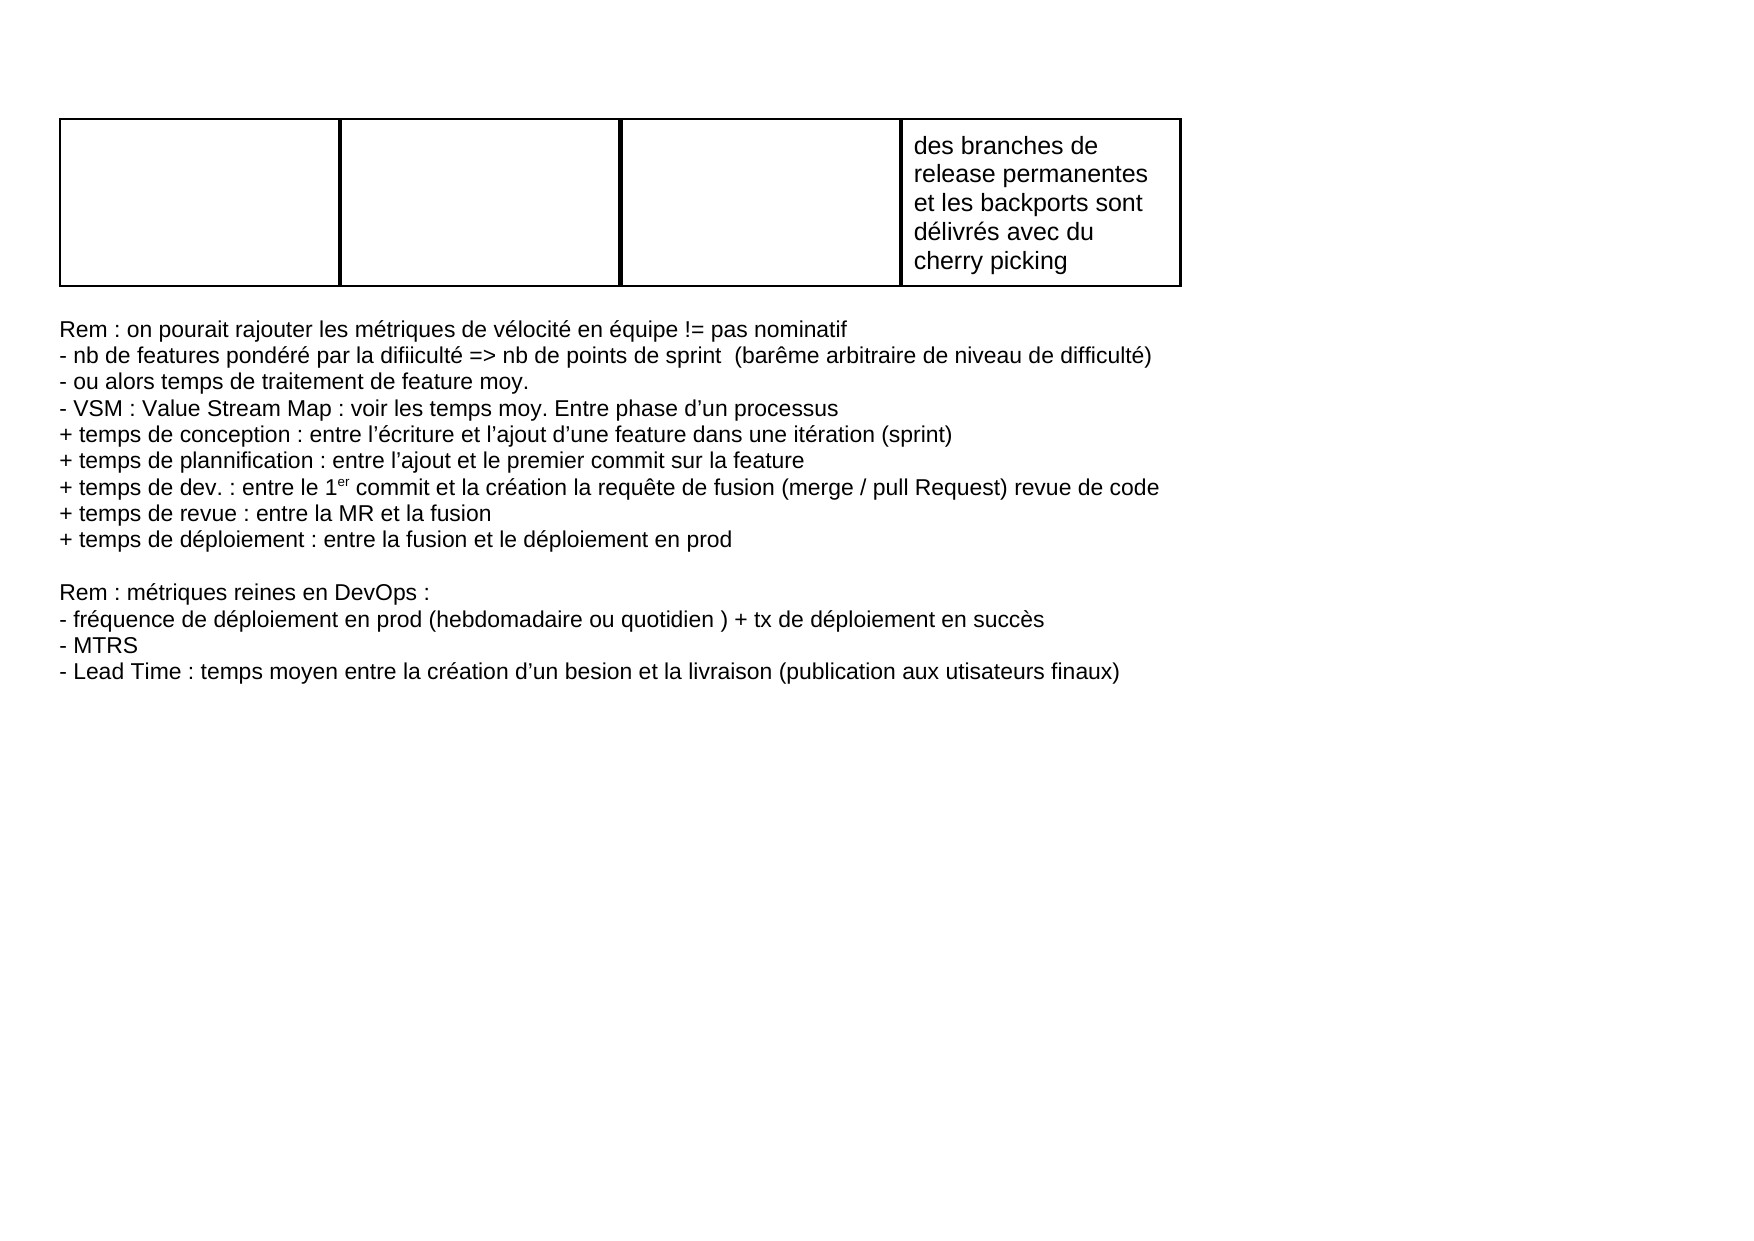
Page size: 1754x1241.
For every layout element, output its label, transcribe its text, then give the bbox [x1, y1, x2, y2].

text - nb de features pondéré par la difiiculté => nb de points de sprint (barême arbitraire de niveau de difficulté) [59, 342, 1695, 368]
text - fréquence de déploiement en prod (hebdomadaire ou quotidien ) + tx de déploiement en succès [59, 606, 1695, 632]
text + temps de plannification : entre l’ajout et le premier commit sur la feature [59, 447, 1695, 474]
text + temps de déploiement : entre la fusion et le déploiement en prod [59, 526, 1695, 553]
text - Lead Time : temps moyen entre la création d’un besion et la livraison (publication aux utisateurs finaux) [59, 658, 1695, 684]
text - ou alors temps de traitement de feature moy. [59, 368, 1695, 395]
text Rem : métriques reines en DevOps : [59, 579, 1695, 606]
text - VSM : Value Stream Map : voir les temps moy. Entre phase d’un processus [59, 395, 1695, 421]
table_cell des branches de release permanentes et les backports sont délivrés avec du cherry picking [903, 120, 1179, 285]
text + temps de dev. : entre le 1er commit et la création la requête de fusion (merge / pull Request) revue de code [59, 474, 1695, 500]
text - MTRS [59, 632, 1695, 658]
text + temps de conception : entre l’écriture et l’ajout d’une feature dans une itération (sprint) [59, 421, 1695, 447]
text + temps de revue : entre la MR et la fusion [59, 500, 1695, 526]
table_cell [342, 120, 618, 285]
text Rem : on pourait rajouter les métriques de vélocité en équipe != pas nominatif [59, 316, 1695, 342]
table_cell [61, 120, 338, 285]
table_cell [623, 120, 899, 285]
